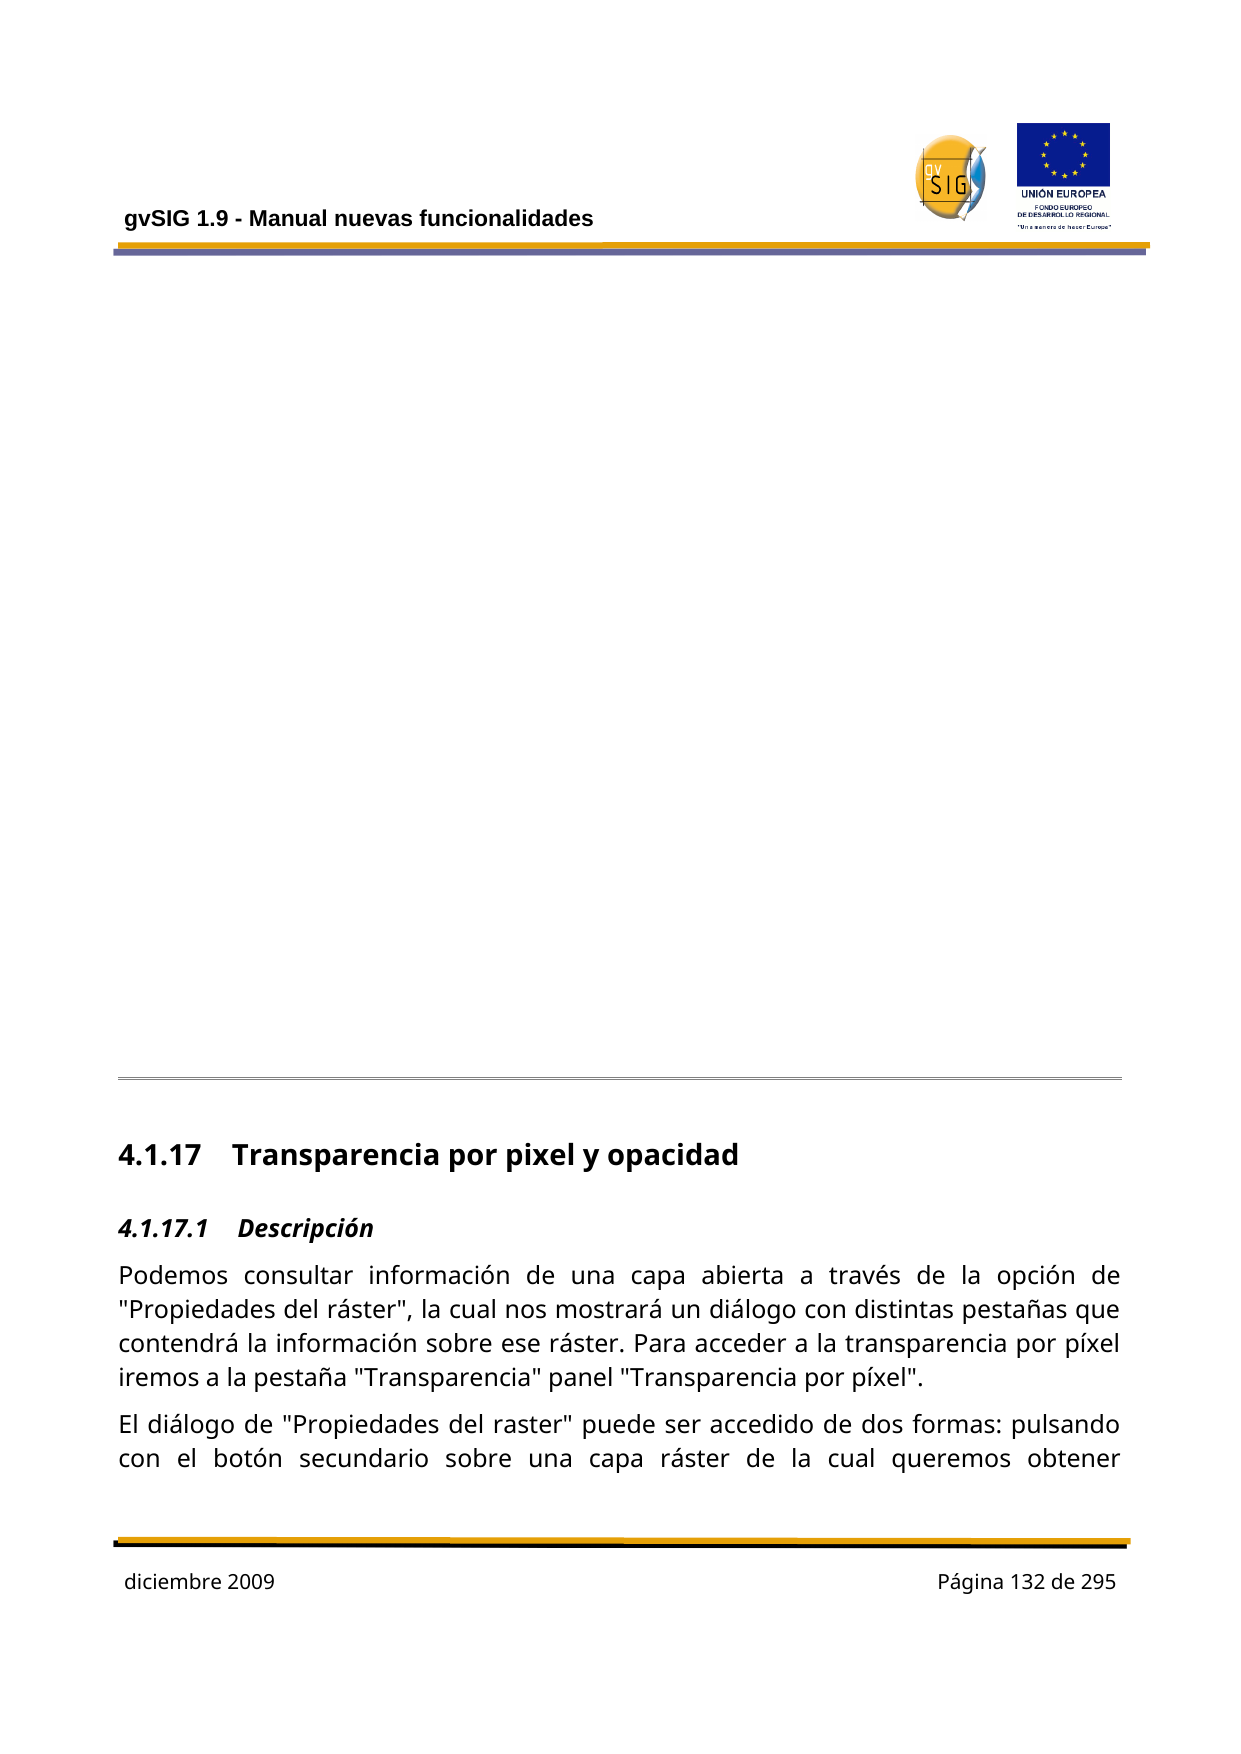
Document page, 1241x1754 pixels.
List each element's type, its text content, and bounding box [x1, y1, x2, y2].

subtitle Transparencia por pixel y opacidad [118, 1134, 1122, 1173]
subtitle Descripción [118, 1211, 1122, 1245]
text Podemos consultar información de una capa abierta a través de la opción de "Propiedades del ráster", la cual nos mostrará un diálogo con distintas pestañas que contendrá la información sobre ese ráster. Para acceder a la transparencia por píxel iremos a la pestaña "Transparencia" panel "Transparencia por píxel". [118, 1258, 1122, 1394]
text El diálogo de "Propiedades del raster" puede ser accedido de dos formas: pulsando con el botón secundario sobre una capa ráster de la cual queremos obtener [118, 1406, 1122, 1474]
picture [914, 134, 987, 222]
picture [1015, 123, 1112, 232]
